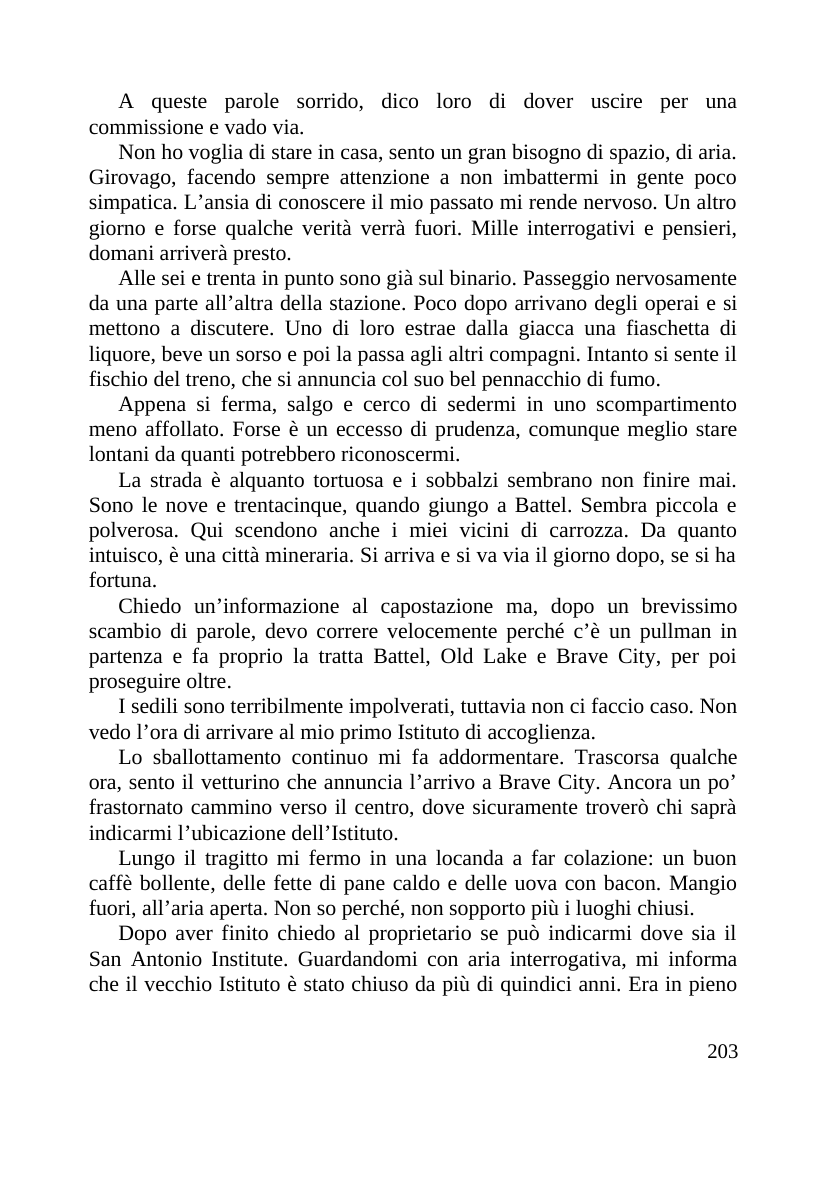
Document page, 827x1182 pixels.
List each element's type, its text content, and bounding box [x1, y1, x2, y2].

text La strada è alquanto tortuosa e i sobbalzi sembrano non finire mai. Sono le nove e trentacinque, quando giungo a Battel. Sembra piccola e polverosa. Qui scendono anche i miei vicini di carrozza. Da quanto intuisco, è una città mineraria. Si arriva e si va via il giorno dopo, se si ha fortuna. [88, 467, 738, 593]
text Lo sballottamento continuo mi fa addormentare. Trascorsa qualche ora, sento il vetturino che annuncia l’arrivo a Brave City. Ancora un po’ frastornato cammino verso il centro, dove sicuramente troverò chi saprà indicarmi l’ubicazione dell’Istituto. [88, 744, 738, 845]
text Non ho voglia di stare in casa, sento un gran bisogno di spazio, di aria. Girovago, facendo sempre attenzione a non imbattermi in gente poco simpatica. L’ansia di conoscere il mio passato mi rende nervoso. Un altro giorno e forse qualche verità verrà fuori. Mille interrogativi e pensieri, domani arriverà presto. [88, 139, 738, 265]
text Chiedo un’informazione al capostazione ma, dopo un brevissimo scambio di parole, devo correre velocemente perché c’è un pullman in partenza e fa proprio la tratta Battel, Old Lake e Brave City, per poi proseguire oltre. [88, 593, 738, 693]
text I sedili sono terribilmente impolverati, tuttavia non ci faccio caso. Non vedo l’ora di arrivare al mio primo Istituto di accoglienza. [88, 693, 738, 744]
text Alle sei e trenta in punto sono già sul binario. Passeggio nervosamente da una parte all’altra della stazione. Poco dopo arrivano degli operai e si mettono a discutere. Uno di loro estrae dalla giacca una fiaschetta di liquore, beve un sorso e poi la passa agli altri compagni. Intanto si sente il fischio del treno, che si annuncia col suo bel pennacchio di fumo. [88, 265, 738, 391]
text A queste parole sorrido, dico loro di dover uscire per una commissione e vado via. [88, 88, 738, 139]
text Appena si ferma, salgo e cerco di sedermi in uno scompartimento meno affollato. Forse è un eccesso di prudenza, comunque meglio stare lontani da quanti potrebbero riconoscermi. [88, 391, 738, 467]
text Lungo il tragitto mi fermo in una locanda a far colazione: un buon caffè bollente, delle fette di pane caldo e delle uova con bacon. Mangio fuori, all’aria aperta. Non so perché, non sopporto più i luoghi chiusi. [88, 845, 738, 920]
text Dopo aver finito chiedo al proprietario se può indicarmi dove sia il San Antonio Institute. Guardandomi con aria interrogativa, mi informa che il vecchio Istituto è stato chiuso da più di quindici anni. Era in pieno [88, 920, 738, 996]
